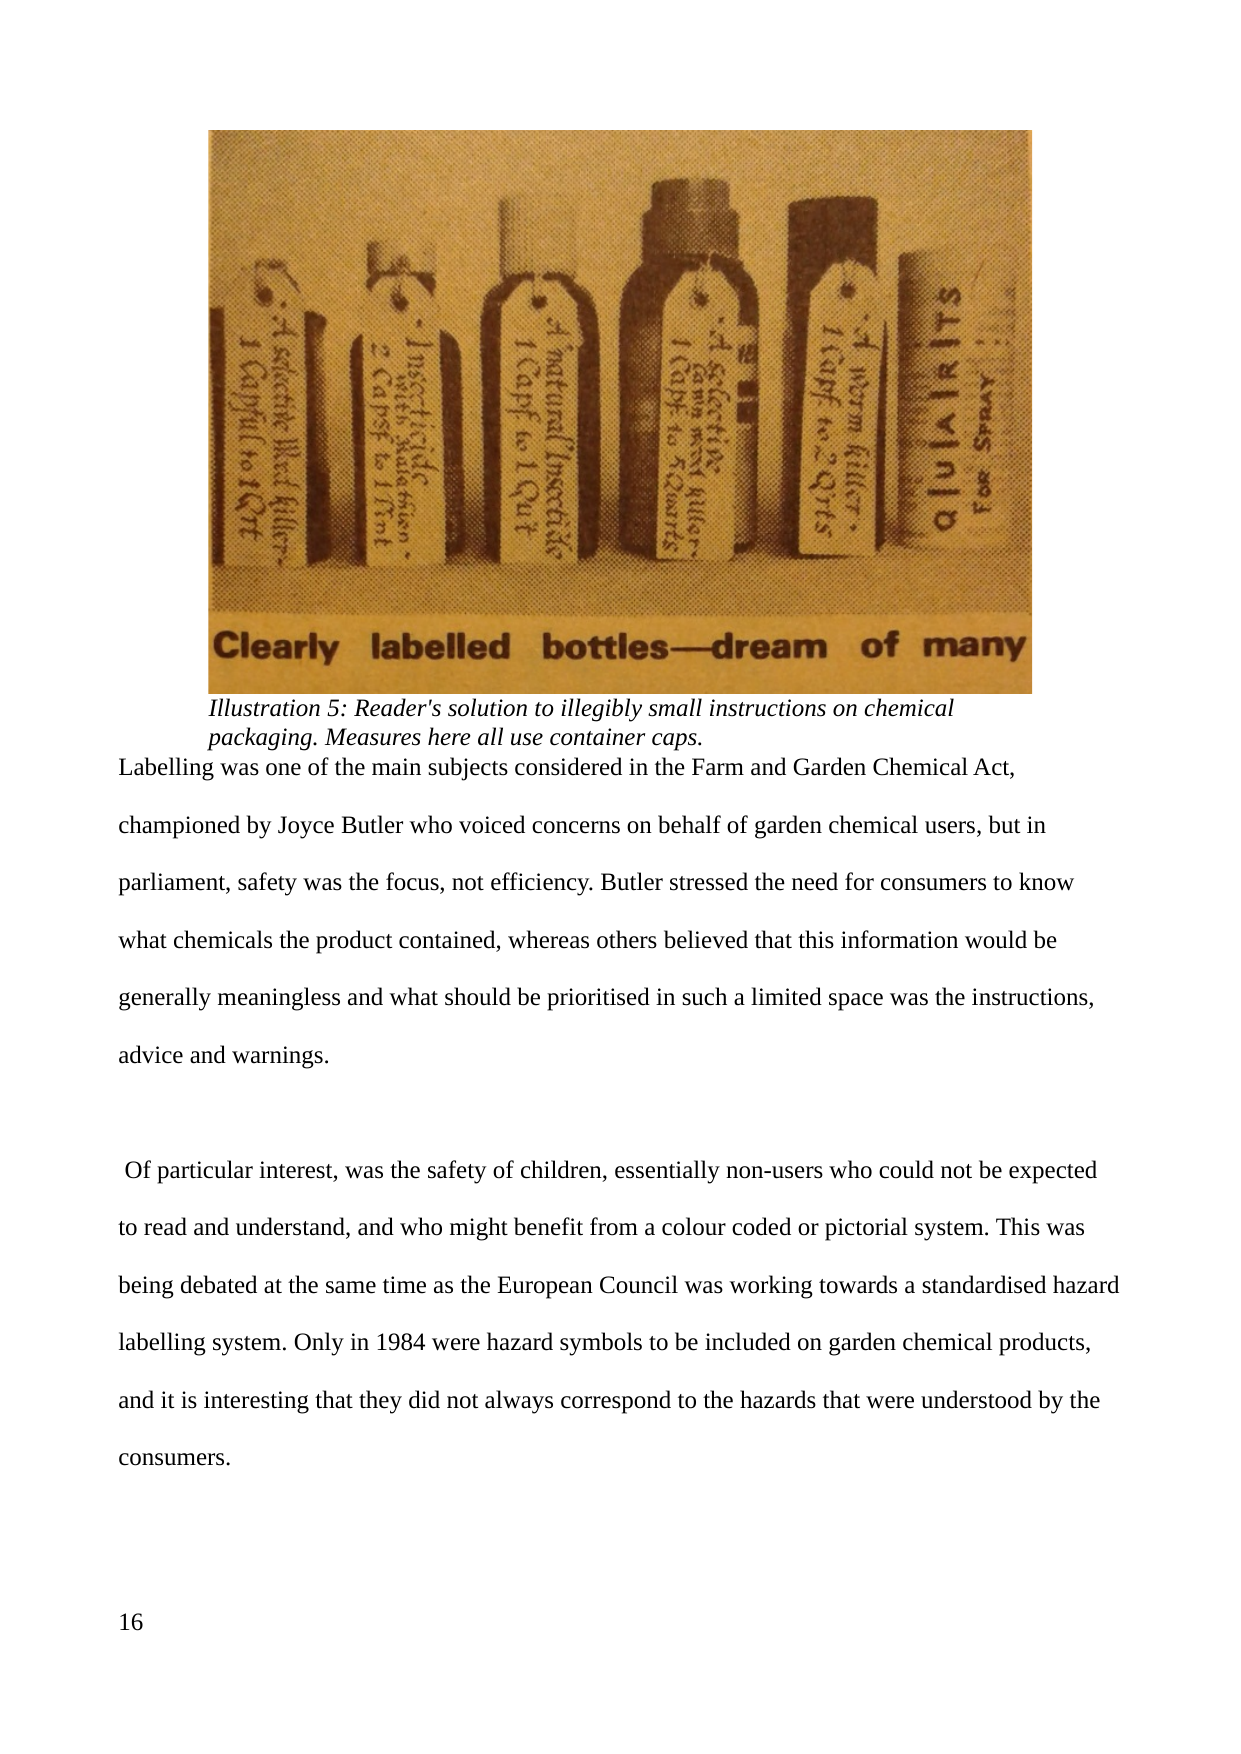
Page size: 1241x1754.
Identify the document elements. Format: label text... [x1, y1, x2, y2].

text Labelling was one of the main subjects considered in the Farm and Garden Chemical Act, championed by Joyce Butler who voiced concerns on behalf of garden chemical users, but in parliament, safety was the focus, not efficiency. Butler stressed the need for consumers to know what chemicals the product contained, whereas others believed that this information would be generally meaningless and what should be prioritised in such a limited space was the instructions, advice and warnings. [118, 752, 1122, 1068]
picture [208, 130, 1033, 694]
text Illustration 5: Reader's solution to illegibly small instructions on chemical packaging. Measures here all use container caps. [208, 694, 1032, 751]
text Of particular interest, was the safety of children, essentially non-users who could not be expected to read and understand, and who might benefit from a colour coded or pictorial system. This was being debated at the same time as the European Council was working towards a standardised hazard labelling system. Only in 1984 were hazard symbols to be included on garden chemical products, and it is interesting that they did not always correspond to the hazards that were understood by the consumers. [118, 1155, 1122, 1471]
